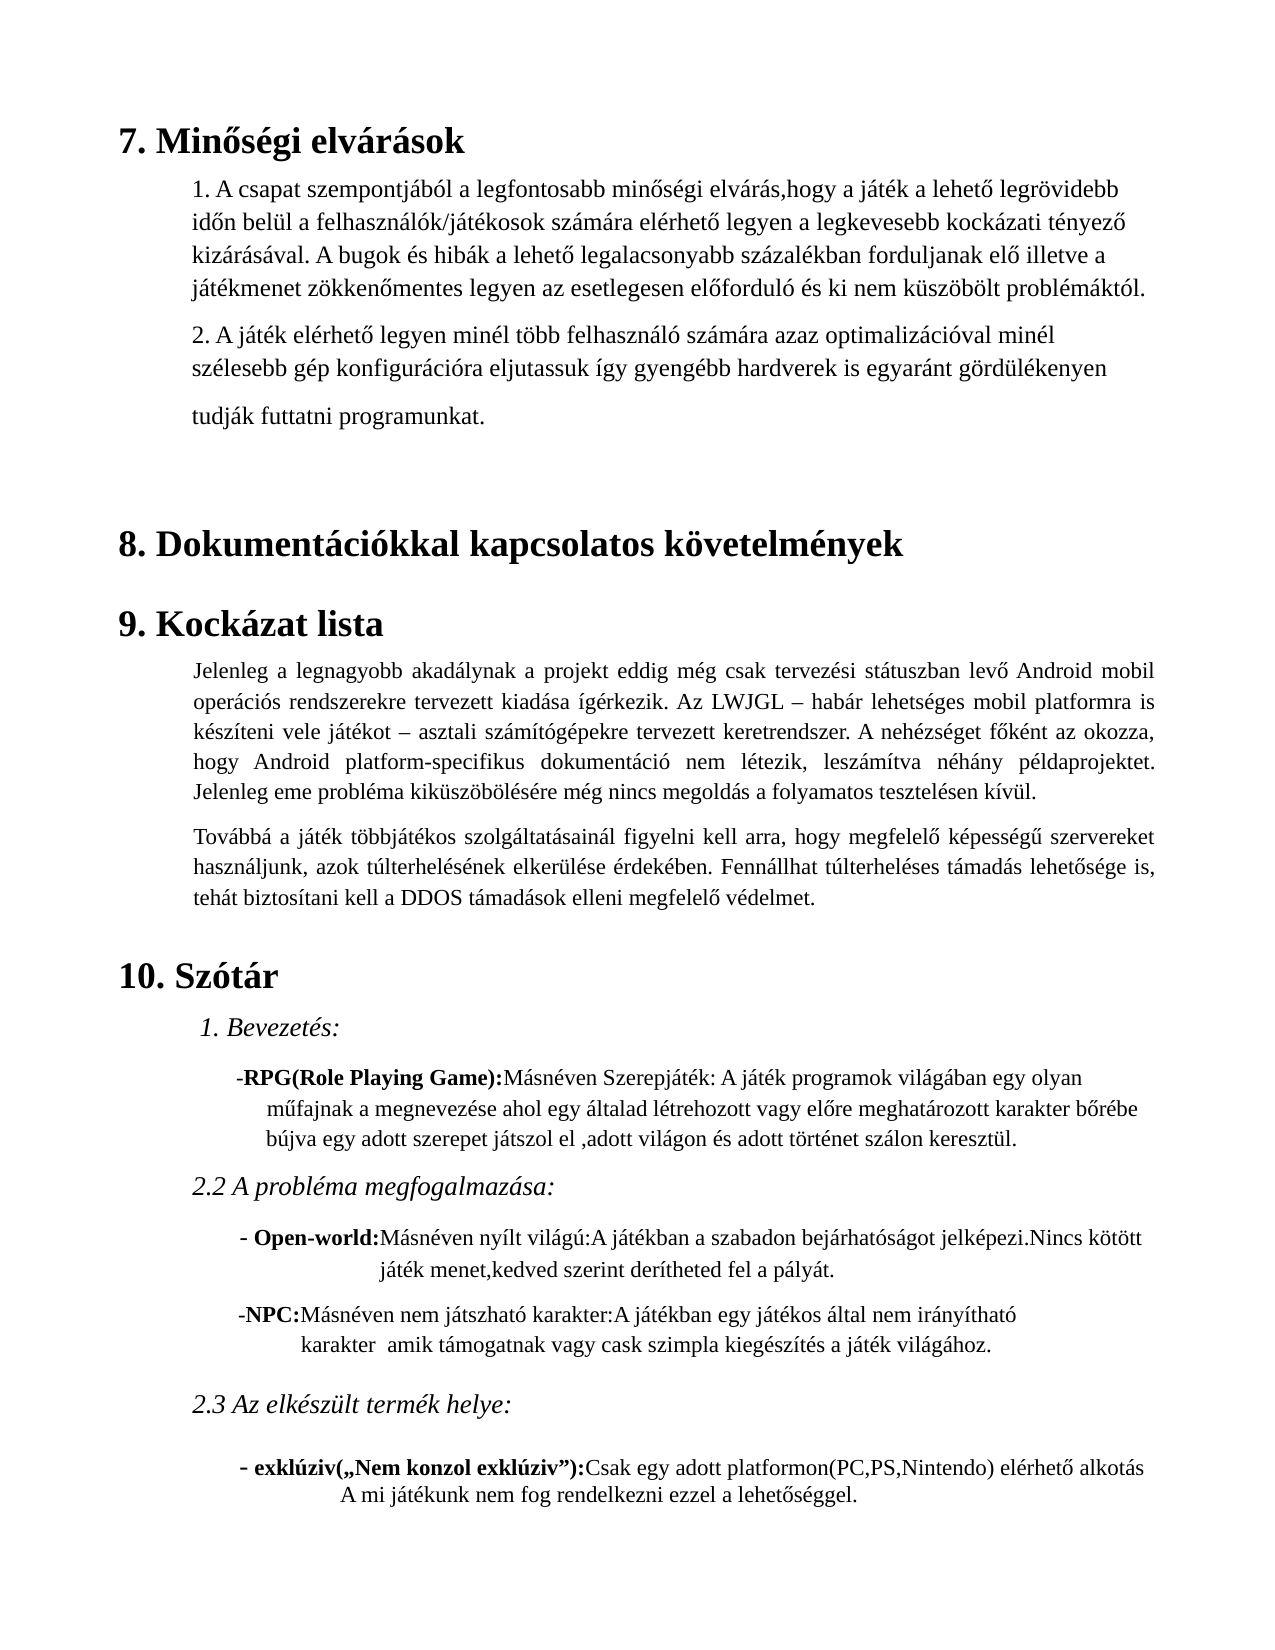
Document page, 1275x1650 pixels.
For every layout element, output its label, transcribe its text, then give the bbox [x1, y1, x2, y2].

text 2.3 Az elkészült termék helye: [118, 1388, 1157, 1419]
text játék menet,kedved szerint derítheted fel a pályát. [118, 1256, 1157, 1282]
text A mi játékunk nem fog rendelkezni ezzel a lehetőséggel. [118, 1481, 1157, 1507]
text Jelenleg a legnagyobb akadálynak a projekt eddig még csak tervezési státuszban levő Android mobil operációs rendszerekre tervezett kiadása ígérkezik. Az LWJGL – habár lehetséges mobil platformra is készíteni vele játékot – asztali számítógépekre tervezett keretrendszer. A nehézséget főként az okozza, hogy Android platform-specifikus dokumentáció nem létezik, leszámítva néhány példaprojektet. Jelenleg eme probléma kiküszöbölésére még nincs megoldás a folyamatos tesztelésen kívül. [193, 657, 1157, 805]
text tudják futtatni programunkat. [192, 401, 1157, 430]
subtitle 8. Dokumentációkkal kapcsolatos követelmények [118, 521, 1157, 564]
subtitle 10. Szótár [118, 953, 1157, 996]
text - Open-world:Másnéven nyílt világú:A játékban a szabadon bejárhatóságot jelképezi.Nincs kötött [118, 1220, 1157, 1252]
text -NPC:Másnéven nem játszható karakter:A játékban egy játékos által nem irányítható [118, 1301, 1157, 1327]
text Továbbá a játék többjátékos szolgáltatásainál figyelni kell arra, hogy megfelelő képességű szervereket használjunk, azok túlterhelésének elkerülése érdekében. Fennállhat túlterheléses támadás lehetősége is, tehát biztosítani kell a DDOS támadások elleni megfelelő védelmet. [193, 823, 1157, 910]
text 2. A játék elérhető legyen minél több felhasználó számára azaz optimalizációval minél szélesebb gép konfigurációra eljutassuk így gyengébb hardverek is egyaránt gördülékenyen [192, 320, 1157, 382]
text - exklúziv(„Nem konzol exklúziv”):Csak egy adott platformon(PC,PS,Nintendo) elérhető alkotás [118, 1450, 1157, 1481]
text 1. Bevezetés: [118, 1009, 1157, 1042]
subtitle 7. Minőségi elvárások [118, 118, 1157, 161]
text 2.2 A probléma megfogalmazása: [118, 1170, 1157, 1201]
text 1. A csapat szempontjából a legfontosabb minőségi elvárás,hogy a játék a lehető legrövidebb időn belül a felhasználók/játékosok számára elérhető legyen a legkevesebb kockázati tényező kizárásával. A bugok és hibák a lehető legalacsonyabb százalékban forduljanak elő illetve a játékmenet zökkenőmentes legyen az esetlegesen előforduló és ki nem küszöbölt problémáktól. [192, 174, 1157, 302]
text -RPG(Role Playing Game):Másnéven Szerepjáték: A játék programok világában egy olyan [118, 1062, 1157, 1091]
text karakter amik támogatnak vagy cask szimpla kiegészítés a játék világához. [118, 1331, 1157, 1357]
text műfajnak a megnevezése ahol egy általad létrehozott vagy előre meghatározott karakter bőrébe bújva egy adott szerepet játszol el ,adott világon és adott történet szálon keresztül. [266, 1095, 1157, 1152]
subtitle 9. Kockázat lista [118, 602, 1157, 645]
